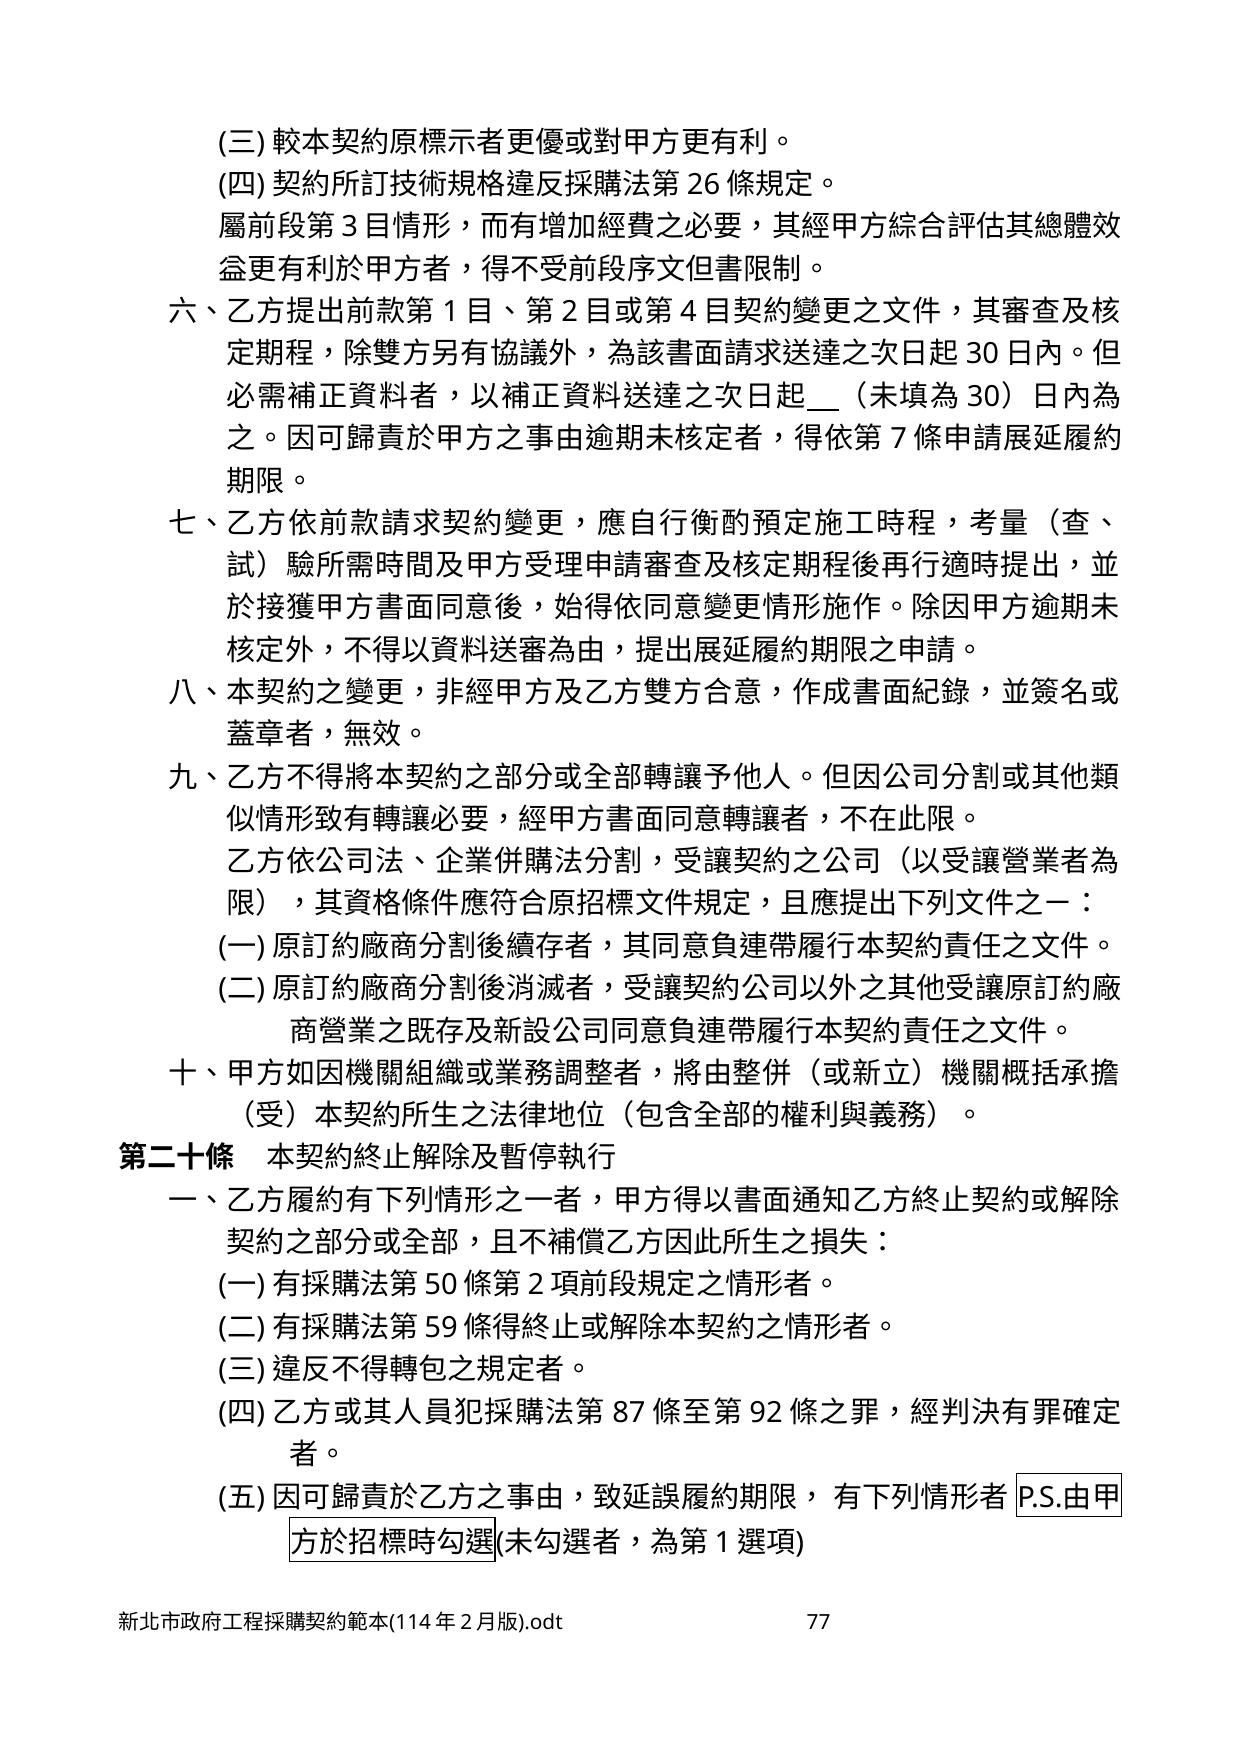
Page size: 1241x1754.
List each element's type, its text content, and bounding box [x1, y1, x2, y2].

list 原訂約廠商分割後消滅者，受讓契約公司以外之其他受讓原訂約廠商營業之既存及新設公司同意負連帶履行本契約責任之文件。 [218, 965, 1122, 1049]
list 乙方不得將本契約之部分或全部轉讓予他人。但因公司分割或其他類似情形致有轉讓必要，經甲方書面同意轉讓者，不在此限。 乙方依公司法、企業併購法分割，受讓契約之公司（以受讓營業者為限），其資格條件應符合原招標文件規定，且應提出下列文件之ㄧ： [168, 753, 1122, 922]
list 有採購法第50條第2項前段規定之情形者。 [218, 1261, 1122, 1303]
text 屬前段第3目情形，而有增加經費之必要，其經甲方綜合評估其總體效益更有利於甲方者，得不受前段序文但書限制。 [218, 203, 1122, 288]
list 本契約終止解除及暫停執行 [118, 1134, 1122, 1176]
list 較本契約原標示者更優或對甲方更有利。 [218, 118, 1122, 161]
list 乙方依前款請求契約變更，應自行衡酌預定施工時程，考量（查、試）驗所需時間及甲方受理申請審查及核定期程後再行適時提出，並於接獲甲方書面同意後，始得依同意變更情形施作。除因甲方逾期未核定外，不得以資料送審為由，提出展延履約期限之申請。 [168, 499, 1122, 669]
list 原訂約廠商分割後續存者，其同意負連帶履行本契約責任之文件。 [218, 922, 1122, 965]
list 本契約之變更，非經甲方及乙方雙方合意，作成書面紀錄，並簽名或蓋章者，無效。 [168, 669, 1122, 753]
list 契約所訂技術規格違反採購法第26條規定。 [218, 161, 1122, 203]
list 違反不得轉包之規定者。 [218, 1346, 1122, 1388]
list 乙方或其人員犯採購法第87條至第92條之罪，經判決有罪確定者。 [218, 1388, 1122, 1473]
list 乙方履約有下列情形之一者，甲方得以書面通知乙方終止契約或解除契約之部分或全部，且不補償乙方因此所生之損失： [168, 1176, 1122, 1261]
list 甲方如因機關組織或業務調整者，將由整併（或新立）機關概括承擔（受）本契約所生之法律地位（包含全部的權利與義務）。 [168, 1049, 1122, 1134]
list 有採購法第59條得終止或解除本契約之情形者。 [218, 1303, 1122, 1346]
list 乙方提出前款第1目、第2目或第4目契約變更之文件，其審查及核定期程，除雙方另有協議外，為該書面請求送達之次日起30日內。但必需補正資料者，以補正資料送達之次日起 （未填為30）日內為之。因可歸責於甲方之事由逾期未核定者，得依第7條申請展延履約期限。 [168, 288, 1122, 499]
list 因可歸責於乙方之事由，致延誤履約期限， 有下列情形者P.S.由甲方於招標時勾選(未勾選者，為第1選項) [218, 1473, 1122, 1562]
